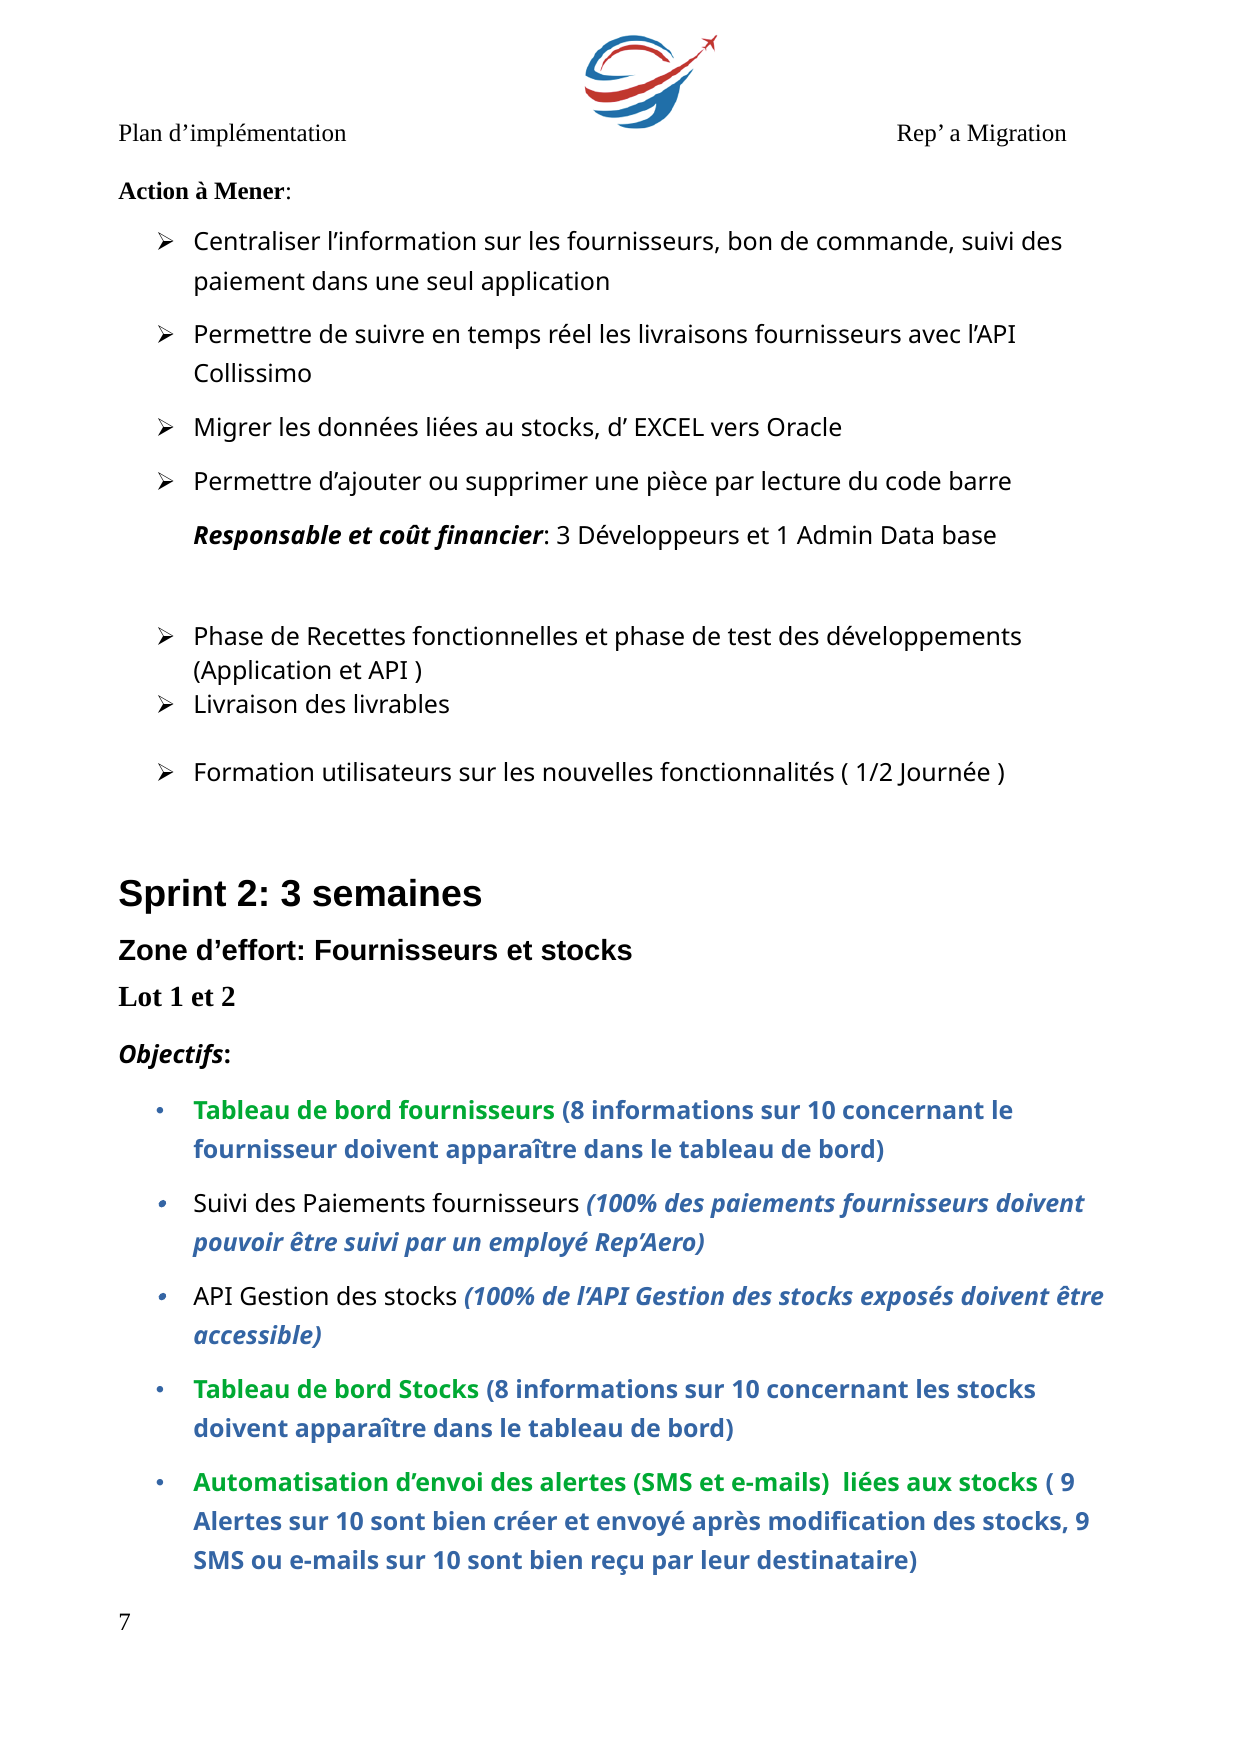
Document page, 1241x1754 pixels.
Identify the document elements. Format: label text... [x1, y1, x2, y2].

list Responsable et coût financier: 3 Développeurs et 1 Admin Data base [156, 517, 1122, 551]
subtitle Sprint 2: 3 semaines [118, 871, 1122, 914]
text Lot 1 et 2 [118, 979, 1122, 1013]
list Livraison des livrables [156, 687, 1122, 721]
list Suivi des Paiements fournisseurs (100% des paiements fournisseurs doivent pouvoir être suivi par un employé Rep’Aero) [156, 1186, 1122, 1259]
text Objectifs: [118, 1032, 1122, 1072]
list Automatisation d’envoi des alertes (SMS et e-mails) liées aux stocks ( 9 Alertes sur 10 sont bien créer et envoyé après modification des stocks, 9 SMS ou e-mails sur 10 sont bien reçu par leur destinataire) [156, 1464, 1122, 1577]
list API Gestion des stocks (100% de l’API Gestion des stocks exposés doivent être accessible) [156, 1278, 1122, 1352]
list Centraliser l’information sur les fournisseurs, bon de commande, suivi des paiement dans une seul application [156, 224, 1122, 297]
picture [577, 14, 723, 155]
list Tableau de bord fournisseurs (8 informations sur 10 concernant le fournisseur doivent apparaître dans le tableau de bord) [156, 1093, 1122, 1166]
subtitle Zone d’effort: Fournisseurs et stocks [118, 933, 1122, 967]
list Permettre de suivre en temps réel les livraisons fournisseurs avec l’API Collissimo [156, 317, 1122, 390]
list Permettre d’ajouter ou supprimer une pièce par lecture du code barre [156, 463, 1122, 498]
text Action à Mener: [118, 176, 1122, 205]
list Migrer les données liées au stocks, d’ EXCEL vers Oracle [156, 410, 1122, 444]
list Tableau de bord Stocks (8 informations sur 10 concernant les stocks doivent apparaître dans le tableau de bord) [156, 1371, 1122, 1445]
list Phase de Recettes fonctionnelles et phase de test des développements (Application et API ) [156, 619, 1122, 687]
list Formation utilisateurs sur les nouvelles fonctionnalités ( 1/2 Journée ) [156, 755, 1122, 789]
